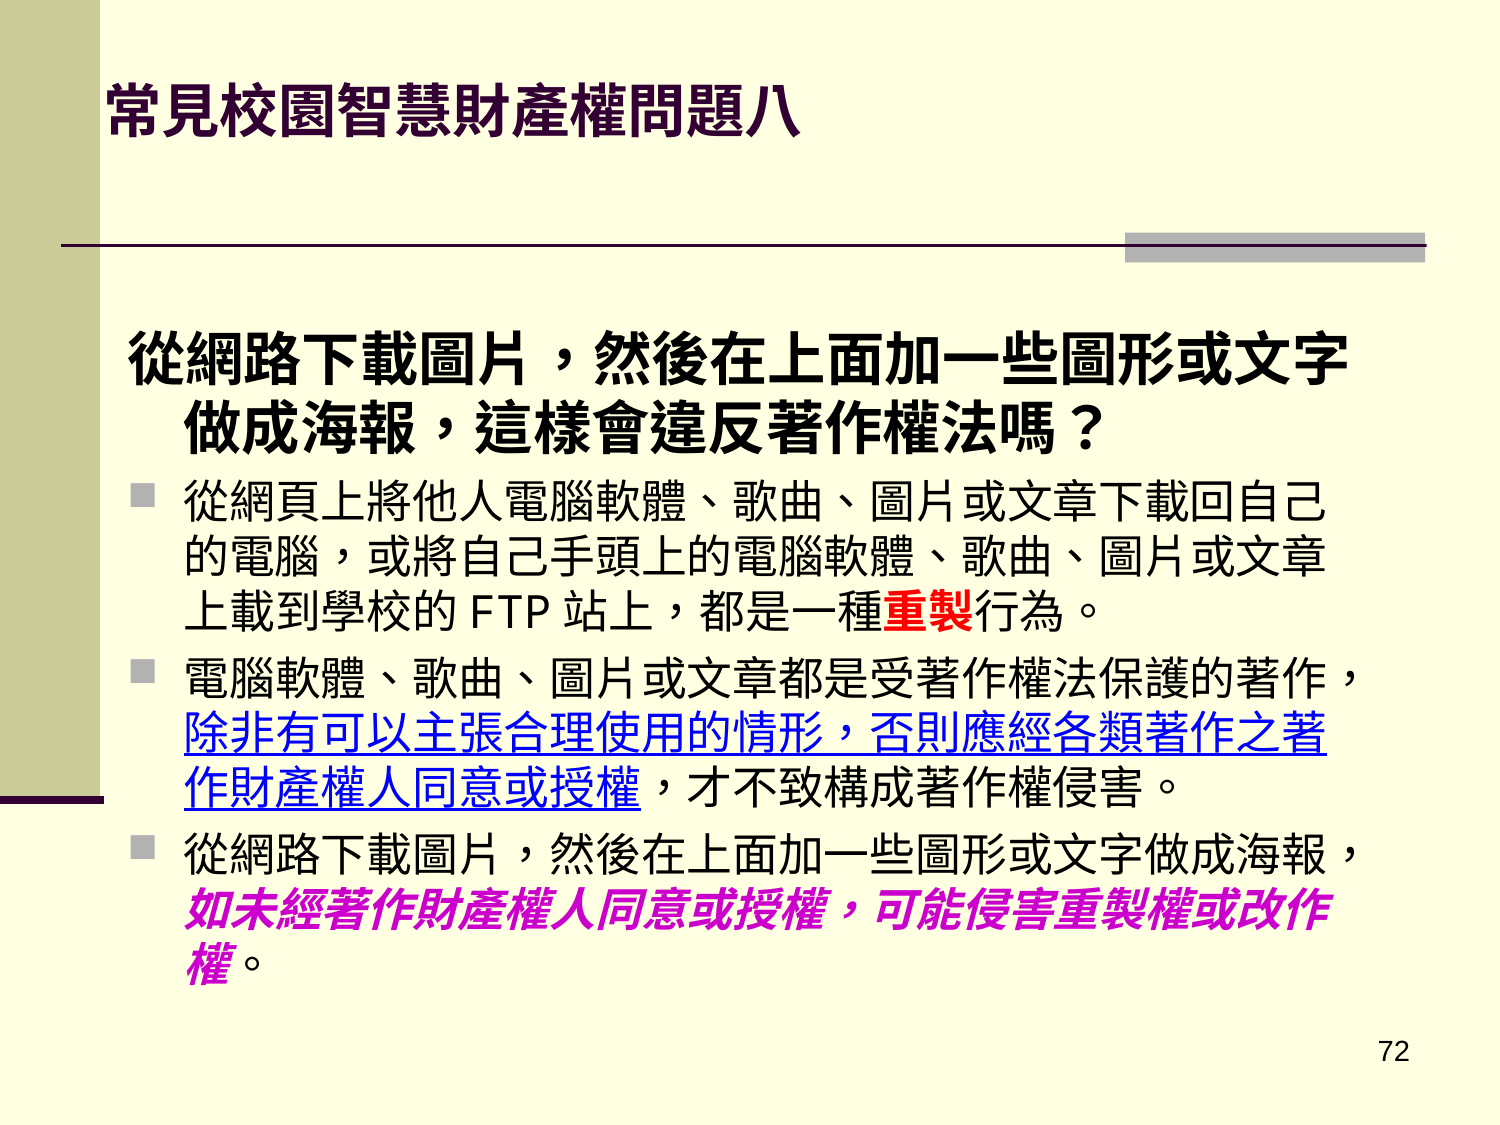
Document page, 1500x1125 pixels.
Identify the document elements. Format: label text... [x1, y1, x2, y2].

list 從網路下載圖片，然後在上面加一些圖形或文字做成海報，這樣會違反著作權法嗎？ 從網頁上將他人電腦軟體、歌曲、圖片或文章下載回自己的電腦，或將自己手頭上的電腦軟體、歌曲、圖片或文章上載到學校的FTP站上，都是一種重製行為。 電腦軟體、歌曲、圖片或文章都是受著作權法保護的著作，除非有可以主張合理使用的情形，否則應經各類著作之著作財產權人同意或授權，才不致構成著作權侵害。 從網路下載圖片，然後在上面加一些圖形或文字做成海報，如未經著作財產權人同意或授權，可能侵害重製權或改作權。 [112, 314, 1388, 1024]
text_box [1074, 1024, 1426, 1103]
title 常見校園智慧財產權問題八 [88, 66, 1412, 232]
